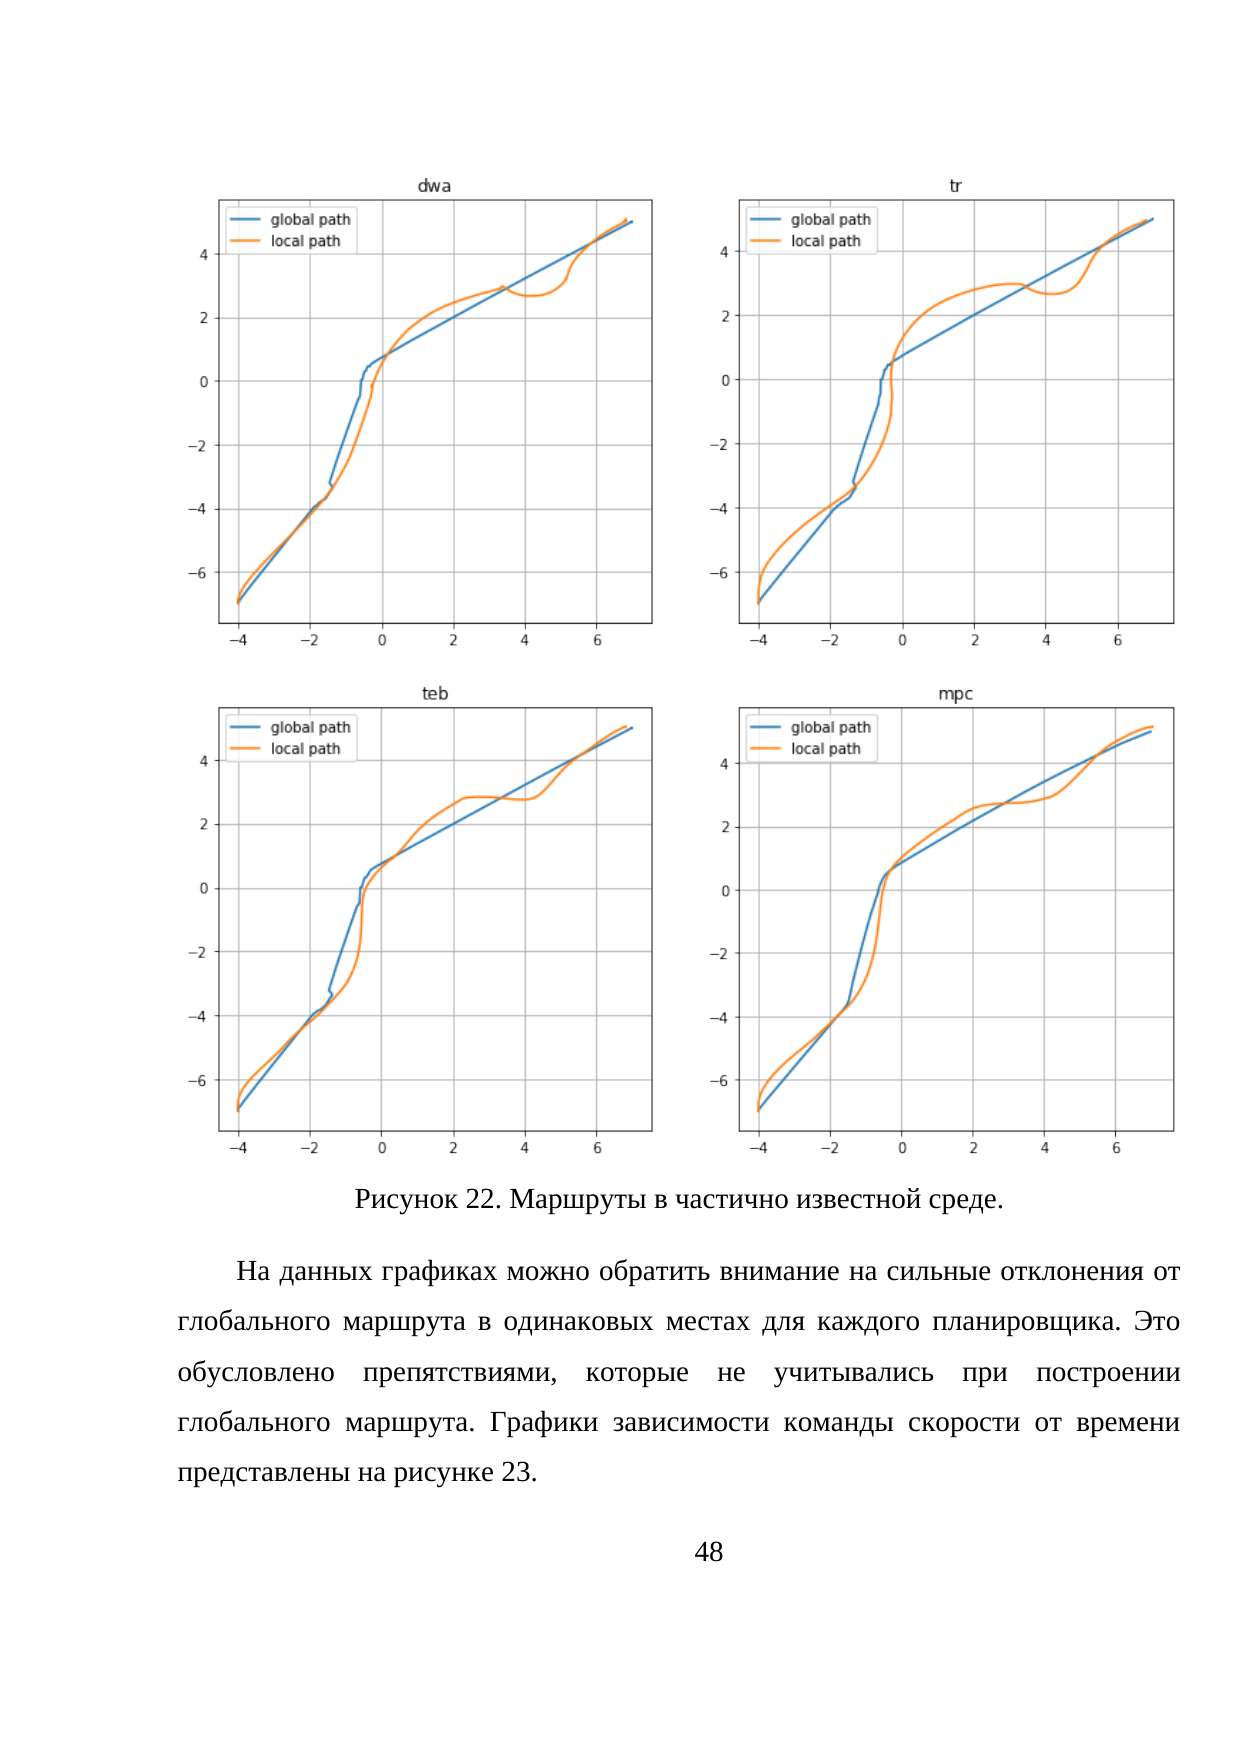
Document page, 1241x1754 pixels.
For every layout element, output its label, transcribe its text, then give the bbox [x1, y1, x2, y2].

picture [177, 168, 1182, 1165]
text Рисунок 22. Маршруты в частично известной среде. [177, 1165, 1181, 1215]
text На данных графиках можно обратить внимание на сильные отклонения от глобального маршрута в одинаковых местах для каждого планировщика. Это обусловлено препятствиями, которые не учитывались при построении глобального маршрута. Графики зависимости команды скорости от времени представлены на рисунке 23. [177, 1253, 1181, 1488]
